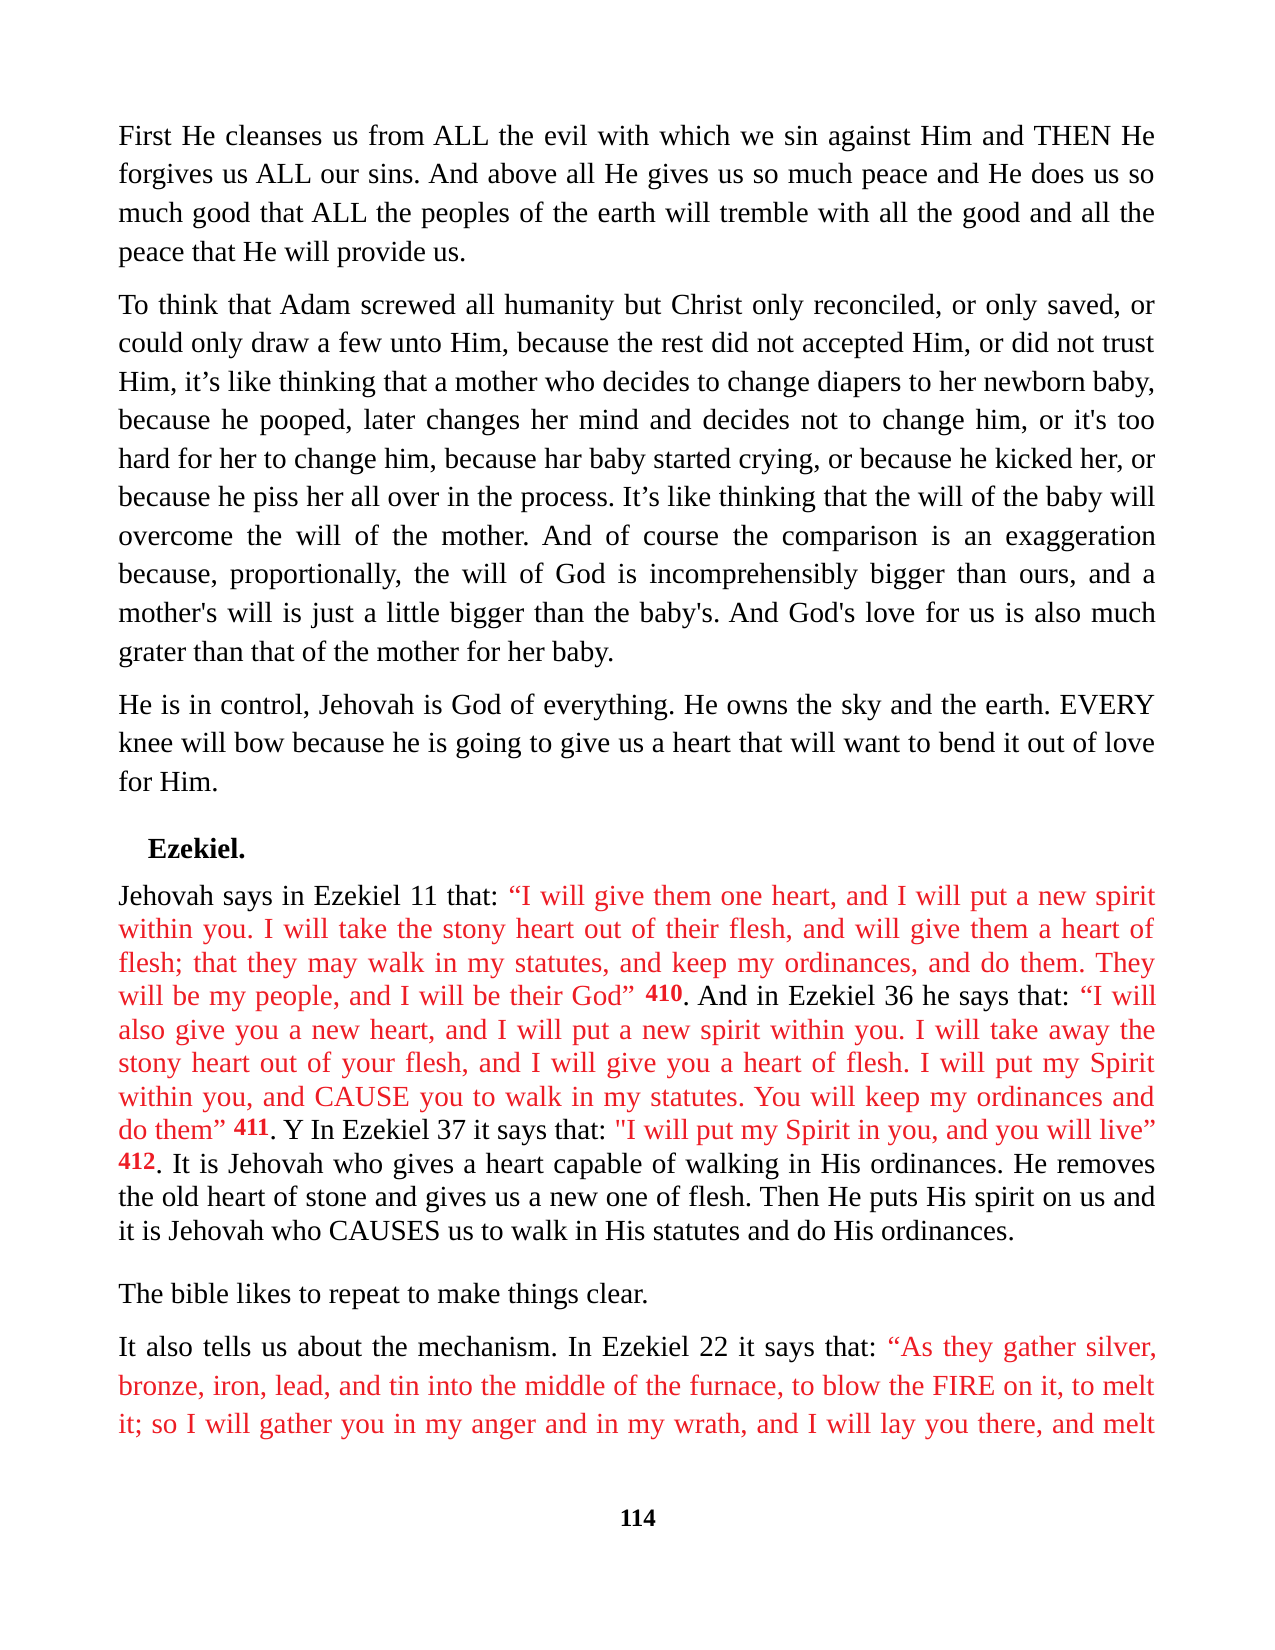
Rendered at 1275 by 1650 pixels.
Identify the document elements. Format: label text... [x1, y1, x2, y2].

text The bible likes to repeat to make things clear. [118, 1276, 1157, 1310]
text It also tells us about the mechanism. In Ezekiel 22 it says that: “As they gather silver, bronze, iron, lead, and tin into the middle of the furnace, to blow the FIRE on it, to melt it; so I will gather you in my anger and in my wrath, and I will lay you there, and melt [118, 1329, 1157, 1440]
text He is in control, Jehovah is God of everything. He owns the sky and the earth. EVERY knee will bow because he is going to give us a heart that will want to bend it out of love for Him. [118, 687, 1157, 797]
subtitle Ezekiel. [148, 832, 1157, 865]
text Jehovah says in Ezekiel 11 that: “I will give them one heart, and I will put a new spirit within you. I will take the stony heart out of their flesh, and will give them a heart of flesh; that they may walk in my statutes, and keep my ordinances, and do them. They will be my people, and I will be their God” . And in Ezekiel 36 he says that: “I will also give you a new heart, and I will put a new spirit within you. I will take away the stony heart out of your flesh, and I will give you a heart of flesh. I will put my Spirit within you, and CAUSE you to walk in my statutes. You will keep my ordinances and do them” . Y In Ezekiel 37 it says that: "I will put my Spirit in you, and you will live” . It is Jehovah who gives a heart capable of walking in His ordinances. He removes the old heart of stone and gives us a new one of flesh. Then He puts His spirit on us and it is Jehovah who CAUSES us to walk in His statutes and do His ordinances. [118, 878, 1157, 1247]
text First He cleanses us from ALL the evil with which we sin against Him and THEN He forgives us ALL our sins. And above all He gives us so much peace and He does us so much good that ALL the peoples of the earth will tremble with all the good and all the peace that He will provide us. [118, 118, 1157, 267]
text To think that Adam screwed all humanity but Christ only reconciled, or only saved, or could only draw a few unto Him, because the rest did not accepted Him, or did not trust Him, it’s like thinking that a mother who decides to change diapers to her newborn baby, because he pooped, later changes her mind and decides not to change him, or it's too hard for her to change him, because har baby started crying, or because he kicked her, or because he piss her all over in the process. It’s like thinking that the will of the baby will overcome the will of the mother. And of course the comparison is an exaggeration because, proportionally, the will of God is incomprehensibly bigger than ours, and a mother's will is just a little bigger than the baby's. And God's love for us is also much grater than that of the mother for her baby. [118, 287, 1157, 667]
